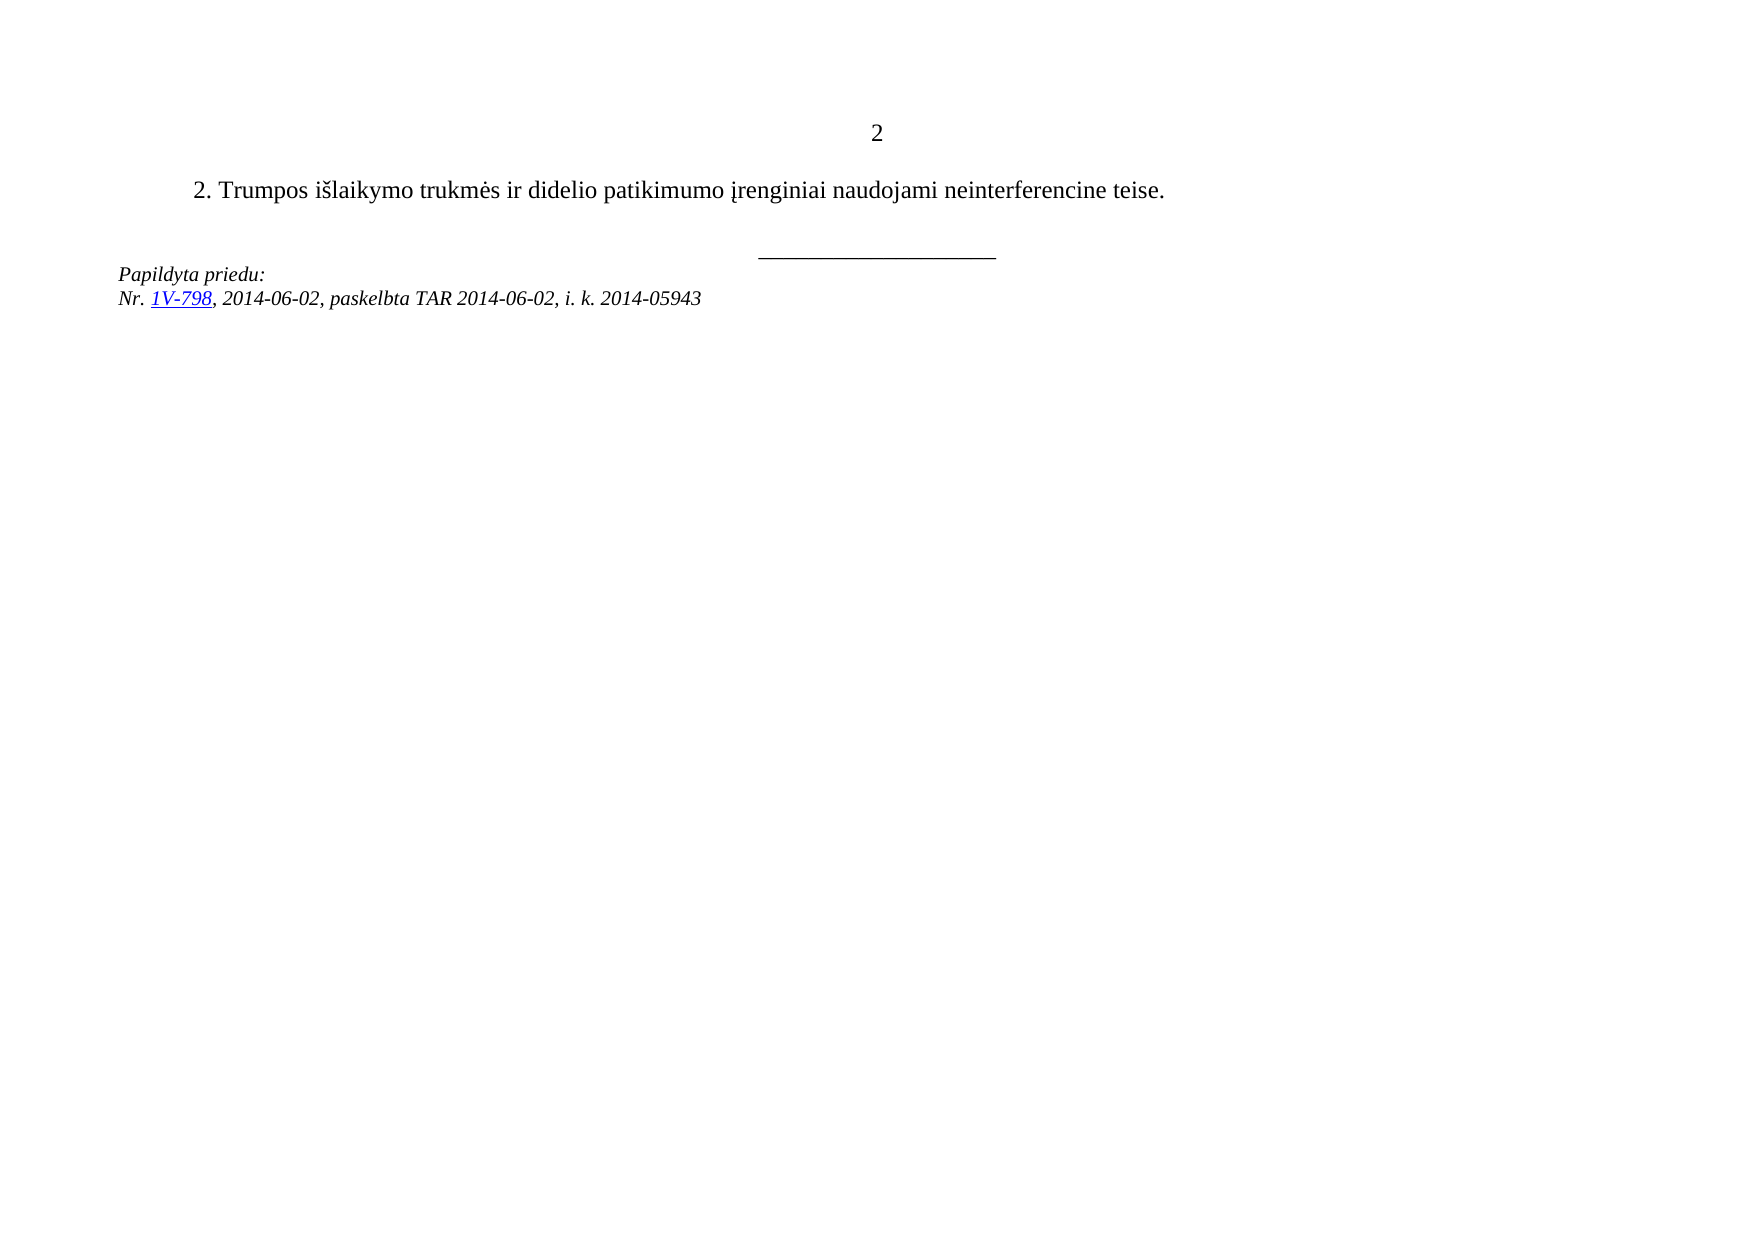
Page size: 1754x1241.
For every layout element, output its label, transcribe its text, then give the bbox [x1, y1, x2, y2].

text Nr. 1V-798, 2014-06-02, paskelbta TAR 2014-06-02, i. k. 2014-05943 [118, 286, 1636, 310]
text Papildyta priedu: [118, 262, 1636, 286]
text 2. Trumpos išlaikymo trukmės ir didelio patikimumo įrenginiai naudojami neinterferencine teise. [118, 176, 1682, 204]
text ___________________ [118, 233, 1636, 262]
